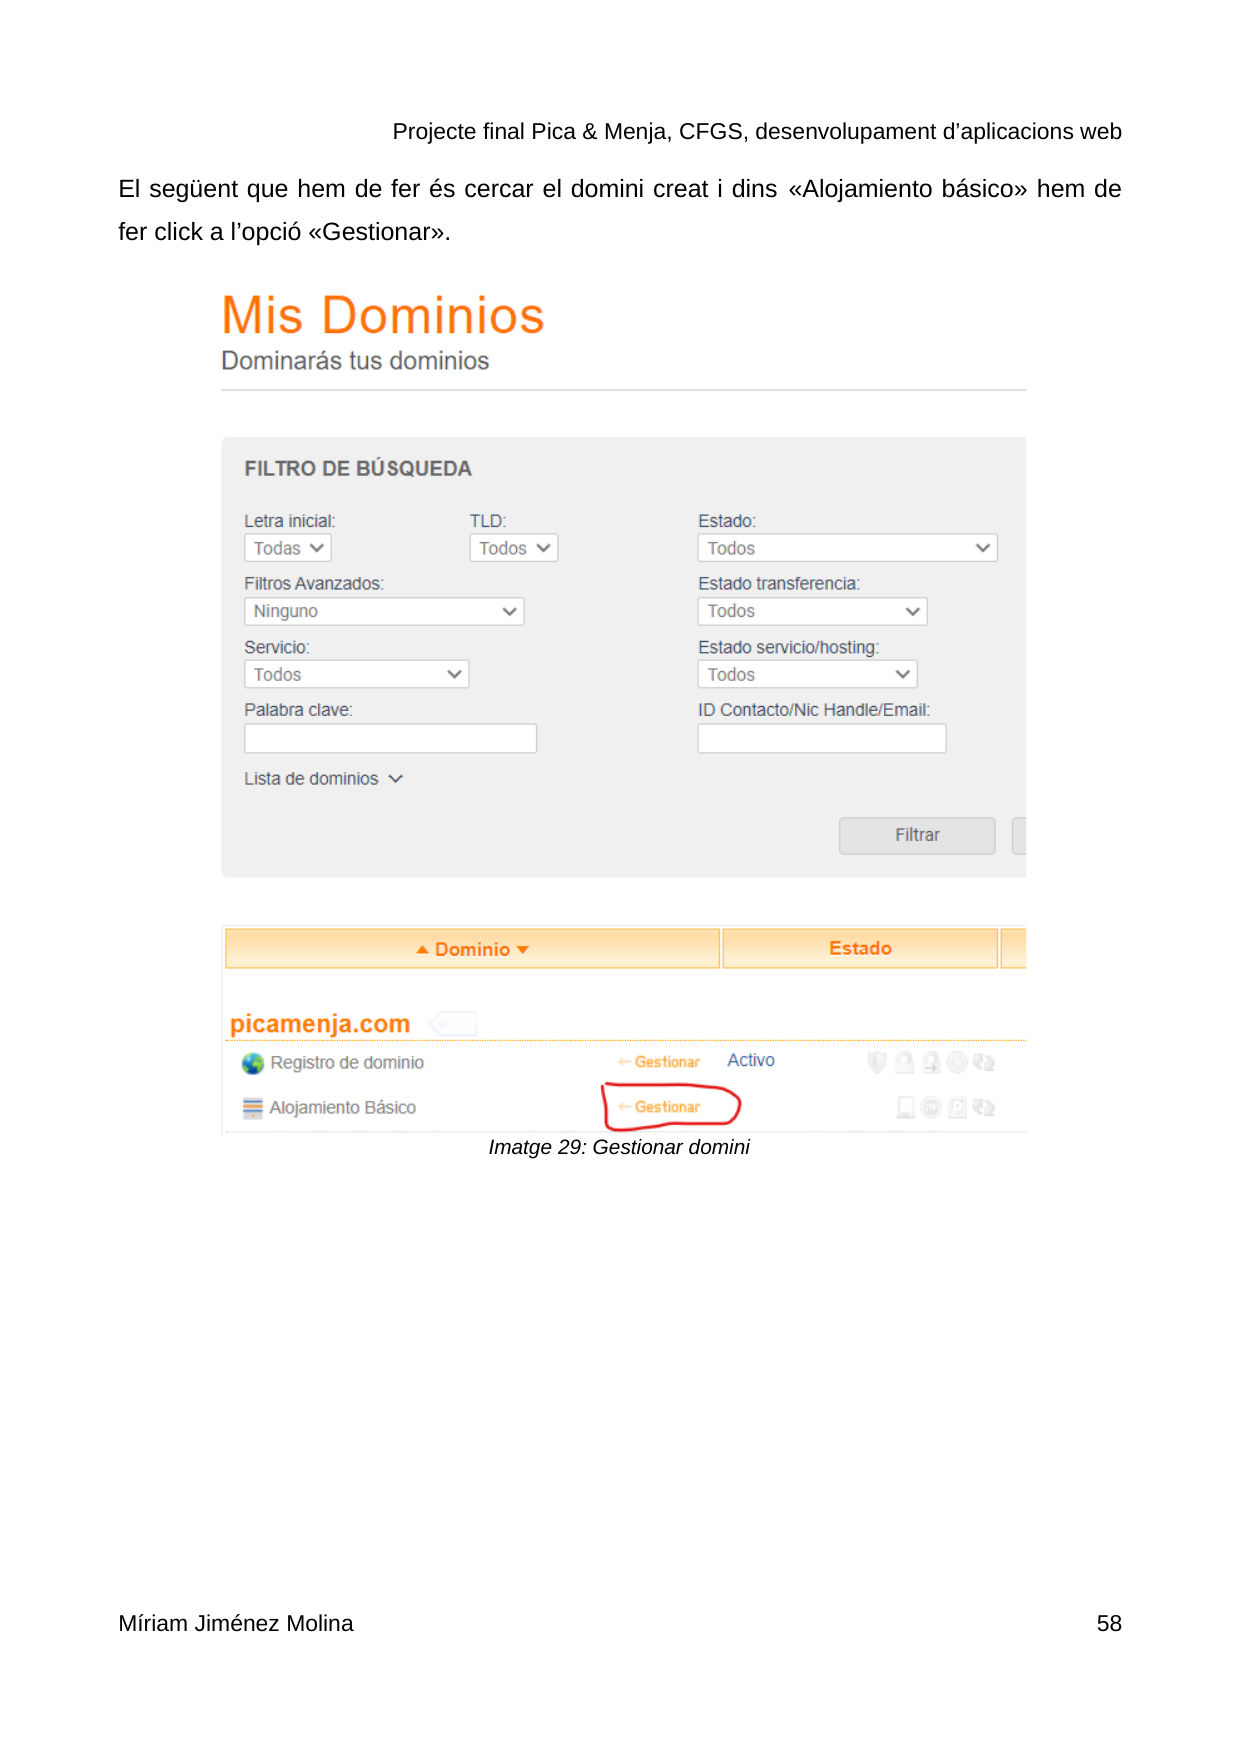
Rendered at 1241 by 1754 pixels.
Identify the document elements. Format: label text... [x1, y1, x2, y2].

picture [213, 287, 1027, 1135]
text El següent que hem de fer és cercar el domini creat i dins «Alojamiento básico» hem de fer click a l’opció «Gestionar». [118, 174, 1122, 246]
text Imatge 29: Gestionar domini [214, 1135, 1026, 1159]
